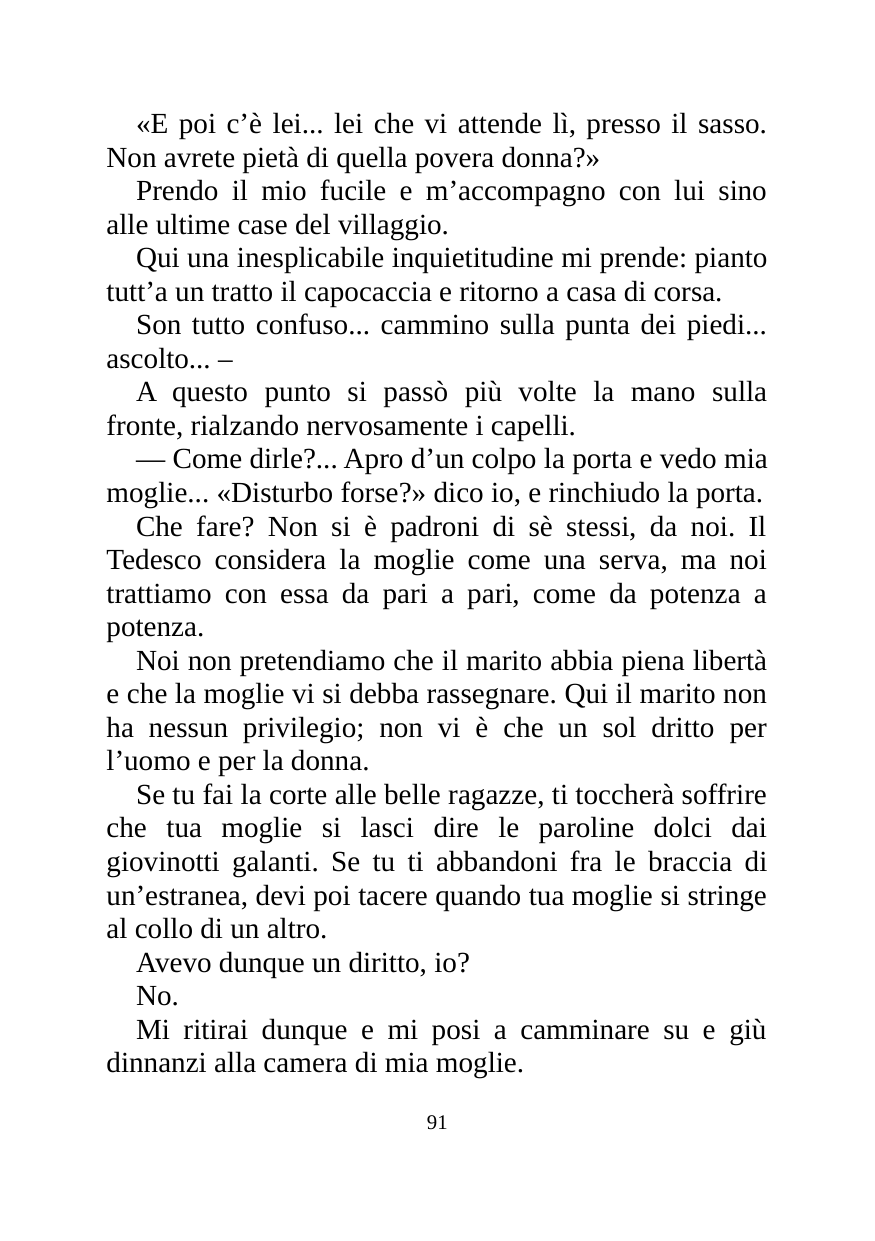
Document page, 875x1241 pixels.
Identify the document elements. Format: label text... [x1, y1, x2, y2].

text «E poi c’è lei... lei che vi attende lì, presso il sasso. Non avrete pietà di quella povera donna?» [106, 106, 768, 173]
text Mi ritirai dunque e mi posi a camminare su e giù dinnanzi alla camera di mia moglie. [106, 1012, 768, 1079]
text — Come dirle?... Apro d’un colpo la porta e vedo mia moglie... «Disturbo forse?» dico io, e rinchiudo la porta. [106, 442, 768, 509]
text Avevo dunque un diritto, io? [106, 945, 768, 978]
text A questo punto si passò più volte la mano sulla fronte, rialzando nervosamente i capelli. [106, 374, 768, 442]
text Se tu fai la corte alle belle ragazze, ti toccherà soffrire che tua moglie si lasci dire le paroline dolci dai giovinotti galanti. Se tu ti abbandoni fra le braccia di un’estranea, devi poi tacere quando tua moglie si stringe al collo di un altro. [106, 777, 768, 945]
text Prendo il mio fucile e m’accompagno con lui sino alle ultime case del villaggio. [106, 173, 768, 240]
text No. [106, 978, 768, 1012]
text Noi non pretendiamo che il marito abbia piena libertà e che la moglie vi si debba rassegnare. Qui il marito non ha nessun privilegio; non vi è che un sol dritto per l’uomo e per la donna. [106, 643, 768, 777]
text Son tutto confuso... cammino sulla punta dei piedi... ascolto... – [106, 307, 768, 374]
text Che fare? Non si è padroni di sè stessi, da noi. Il Tedesco considera la moglie come una serva, ma noi trattiamo con essa da pari a pari, come da potenza a potenza. [106, 509, 768, 643]
text Qui una inesplicabile inquietitudine mi prende: pianto tutt’a un tratto il capocaccia e ritorno a casa di corsa. [106, 240, 768, 307]
